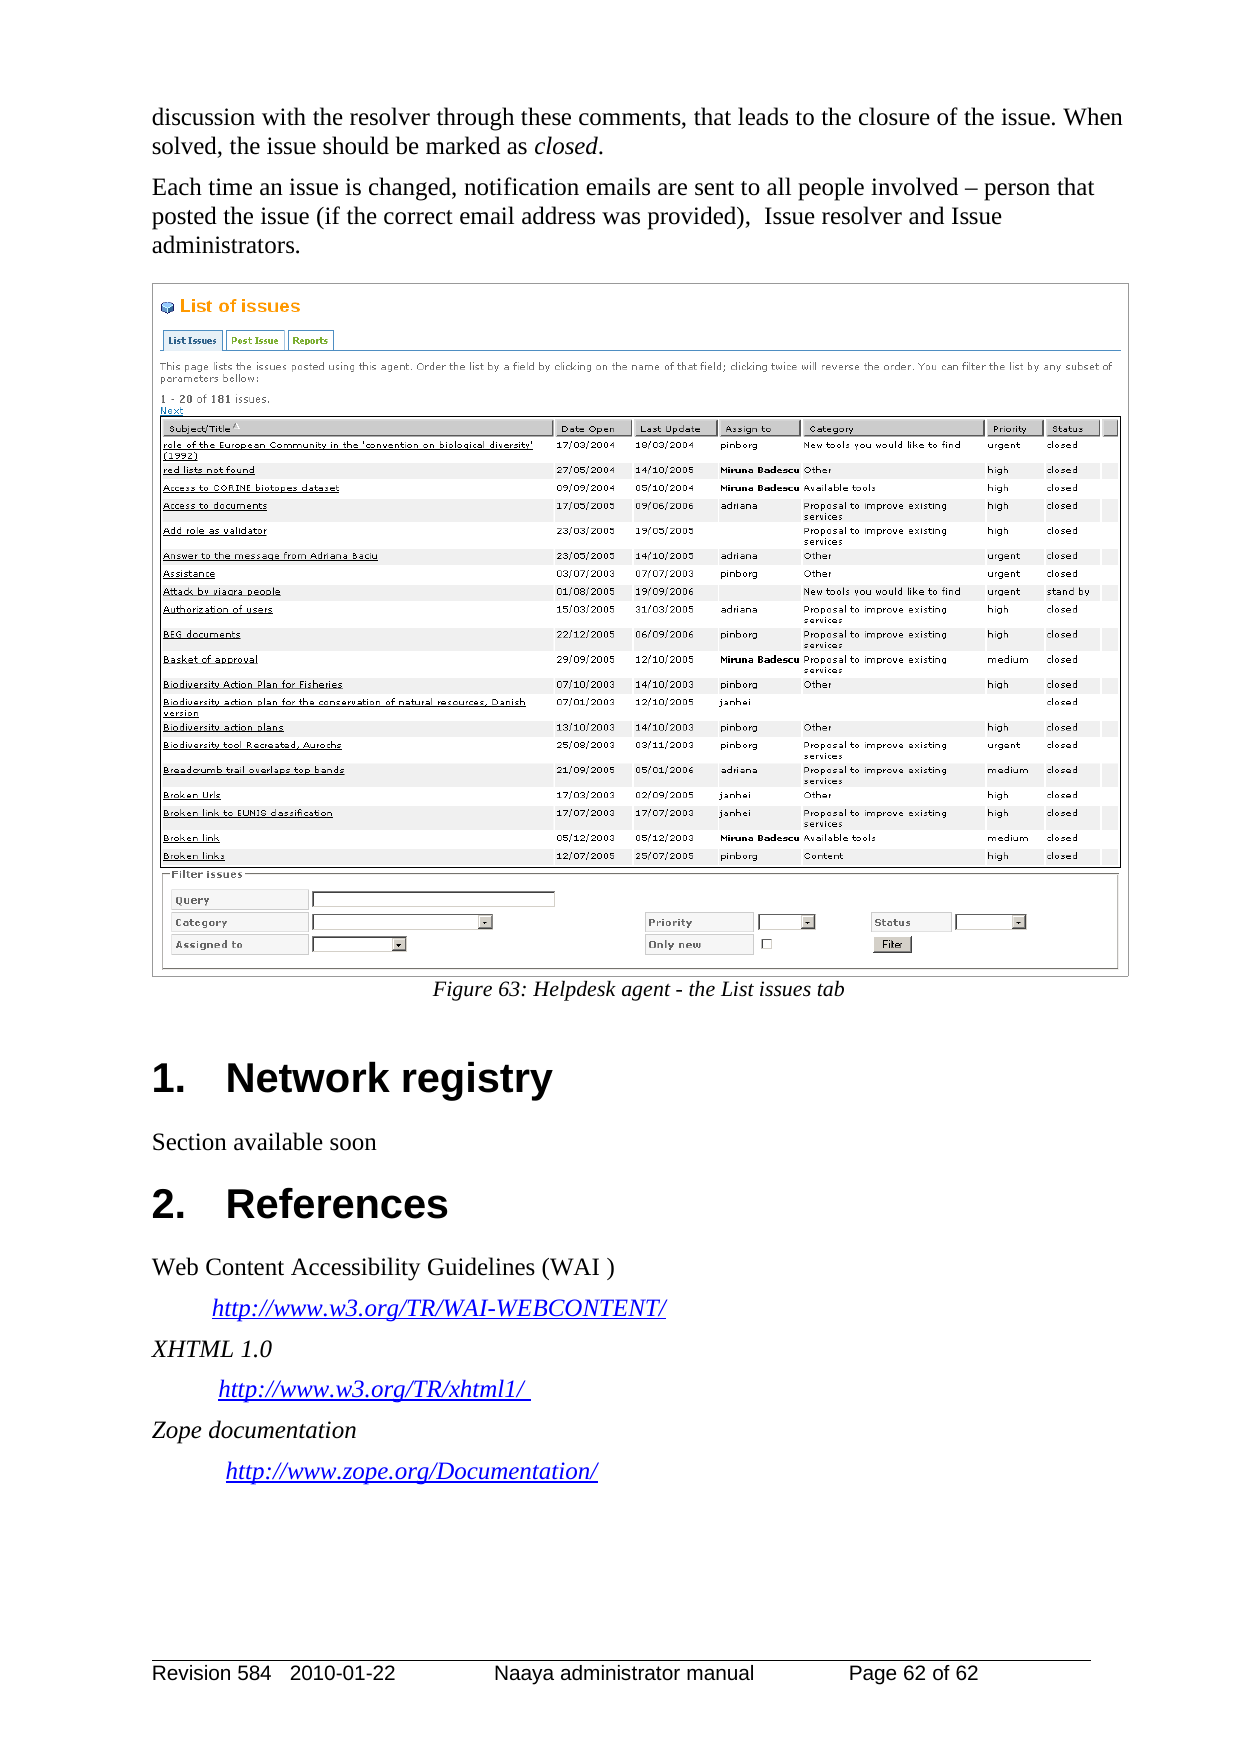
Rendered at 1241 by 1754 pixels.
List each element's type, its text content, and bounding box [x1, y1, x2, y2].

text http://www.zope.org/Documentation/ [152, 1456, 1128, 1485]
text [153, 284, 1128, 976]
text Figure 63: Helpdesk agent - the List issues tab [152, 977, 1128, 1001]
picture [155, 286, 1126, 973]
text discussion with the resolver through these comments, that leads to the closure of the issue. When solved, the issue should be marked as closed. [152, 102, 1128, 160]
subtitle Network registry [151, 1054, 1128, 1102]
text http://www.w3.org/TR/xhtml1/ [212, 1374, 1128, 1403]
text Section available soon [152, 1127, 1128, 1156]
subtitle References [151, 1179, 1128, 1227]
text Zope documentation [152, 1415, 1128, 1444]
text Web Content Accessibility Guidelines (WAI ) [152, 1252, 1128, 1281]
text XHTML 1.0 [152, 1333, 1128, 1363]
text Each time an issue is changed, notification emails are sent to all people involved – person that posted the issue (if the correct email address was provided), Issue resolver and Issue administrators. [152, 171, 1128, 259]
text http://www.w3.org/TR/WAI-WEBCONTENT/ [212, 1293, 1128, 1322]
